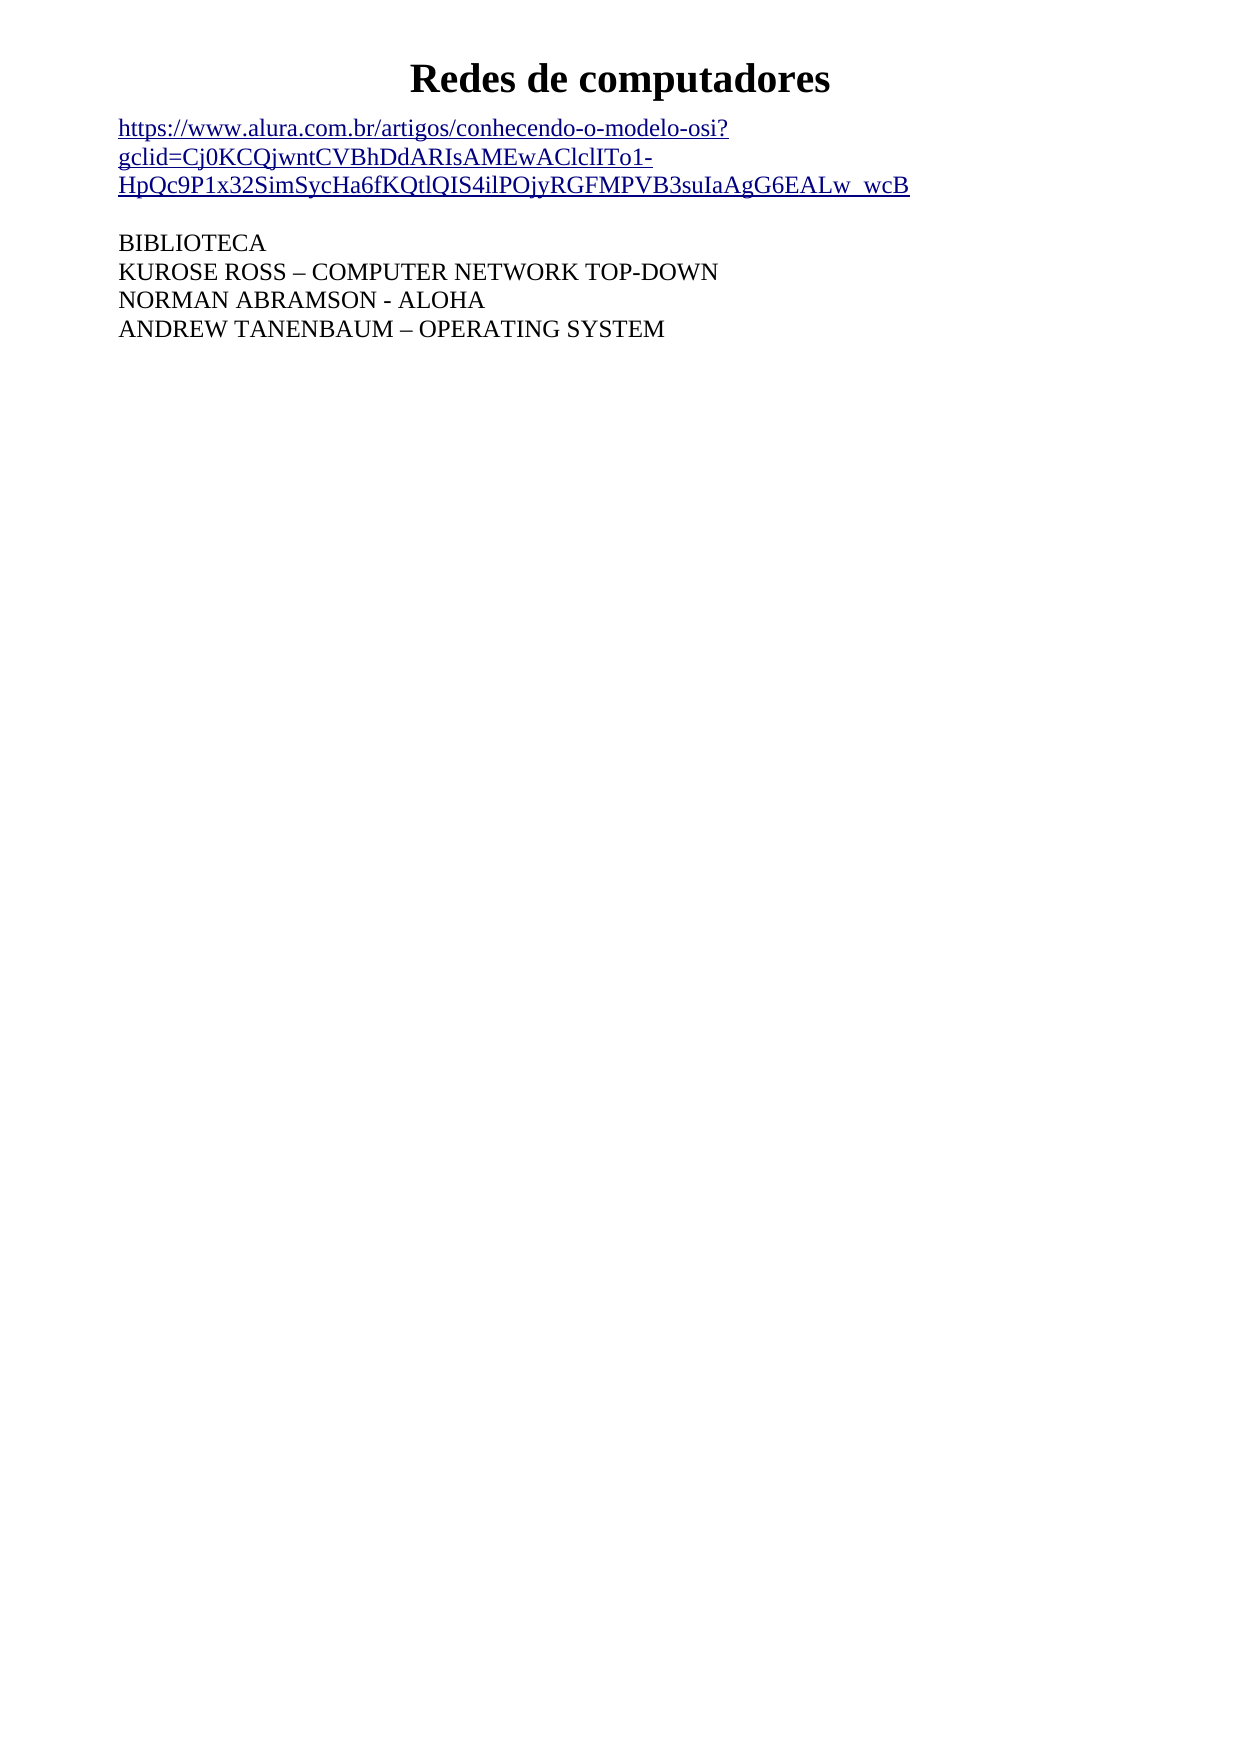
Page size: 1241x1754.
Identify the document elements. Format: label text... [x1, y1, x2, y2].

text ANDREW TANENBAUM – OPERATING SYSTEM [118, 314, 1122, 343]
text https://www.alura.com.br/artigos/conhecendo-o-modelo-osi?gclid=Cj0KCQjwntCVBhDdARIsAMEwAClclITo1-HpQc9P1x32SimSycHa6fKQtlQIS4ilPOjyRGFMPVB3suIaAgG6EALw_wcB [118, 113, 1122, 199]
text NORMAN ABRAMSON - ALOHA [118, 285, 1122, 314]
text KUROSE ROSS – COMPUTER NETWORK TOP-DOWN [118, 257, 1122, 285]
text BIBLIOTECA [118, 228, 1122, 257]
